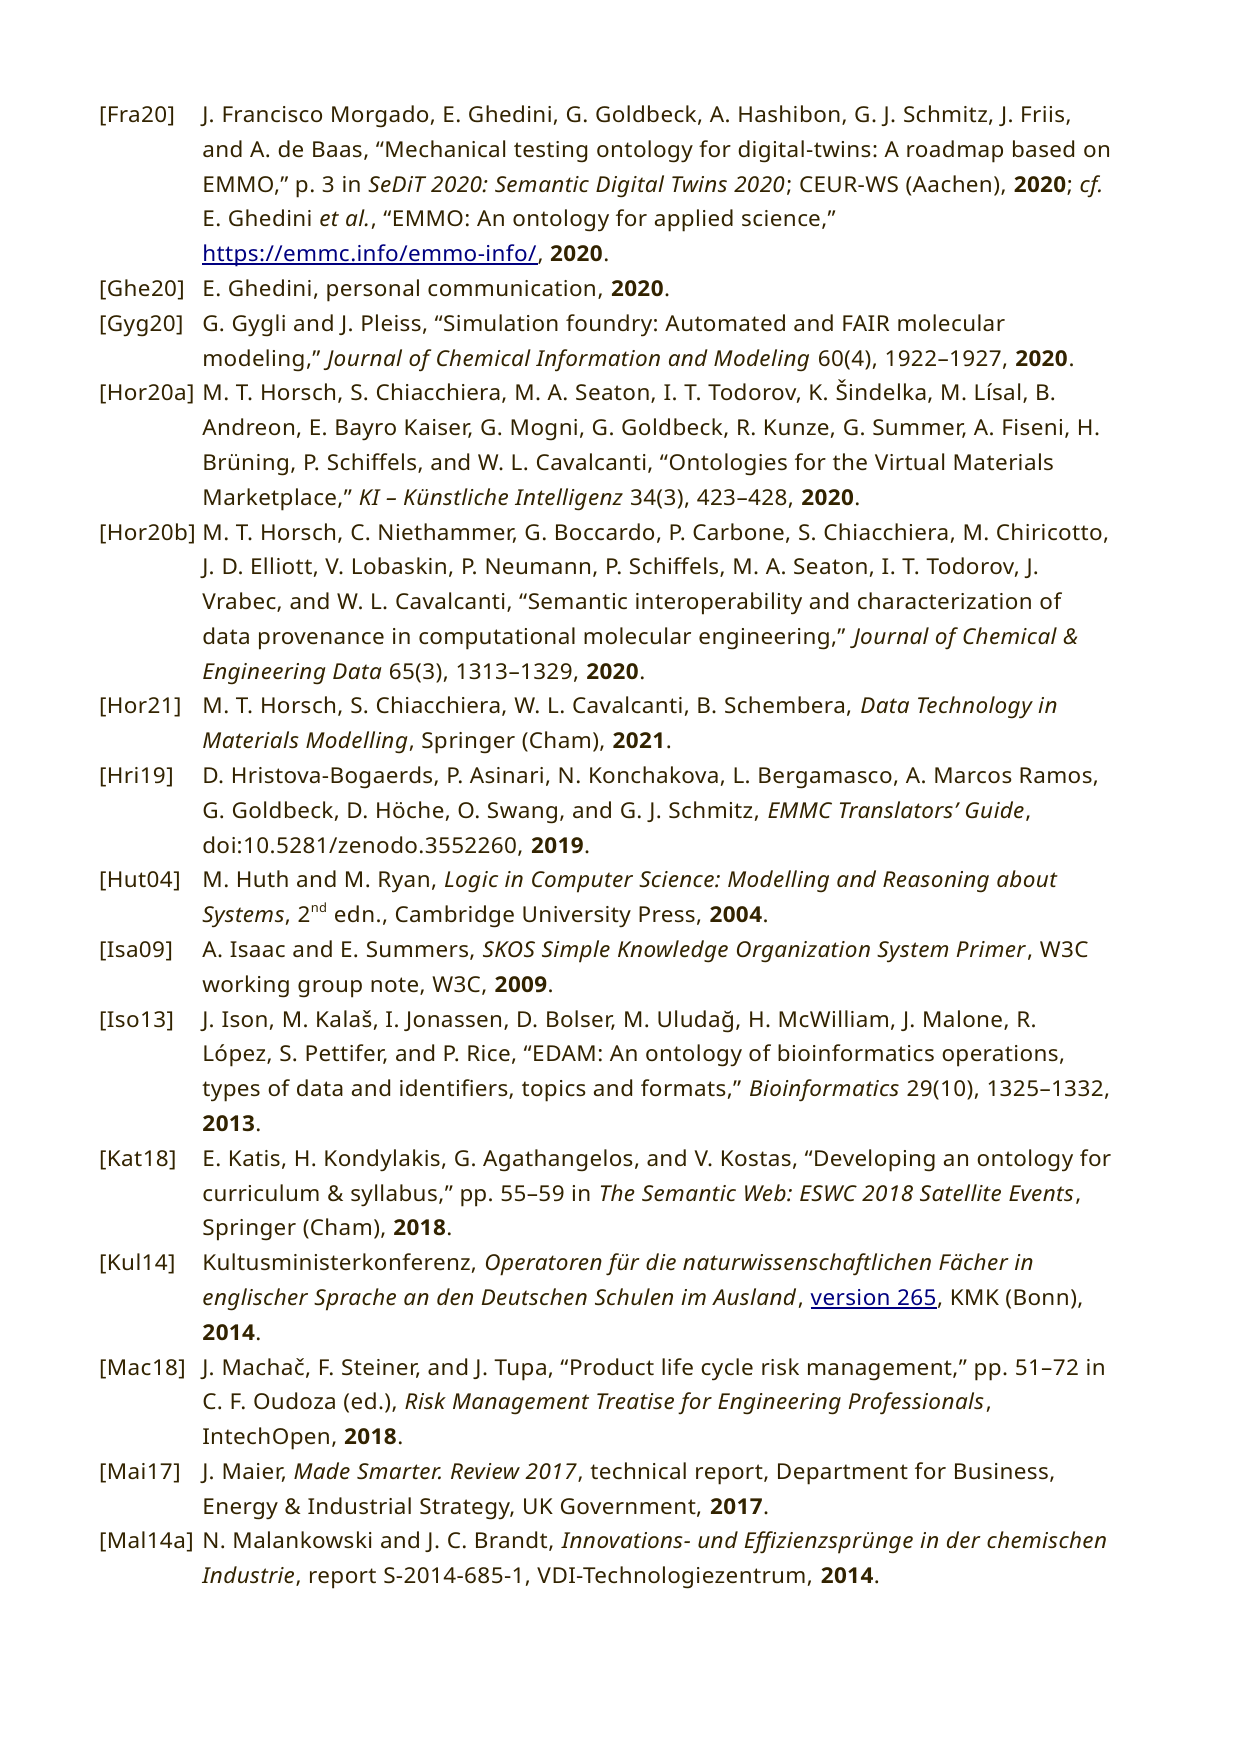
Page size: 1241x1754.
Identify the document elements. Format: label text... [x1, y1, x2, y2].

text [Iso13] J. Ison, M. Kalaš, I. Jonassen, D. Bolser, M. Uludağ, H. McWilliam, J. Malone, R. López, S. Pettifer, and P. Rice, “EDAM: An ontology of bioinformatics operations, types of data and identifiers, topics and formats,” Bioinformatics 29(10), 1325–1332, 2013. [99, 1003, 1114, 1138]
text [Kul14] Kultusministerkonferenz, Operatoren für die naturwissenschaftlichen Fächer in englischer Sprache an den Deutschen Schulen im Ausland, version 265, KMK (Bonn), 2014. [99, 1247, 1114, 1346]
text [Gyg20] G. Gygli and J. Pleiss, “Simulation foundry: Automated and FAIR molecular modeling,” Journal of Chemical Information and Modeling 60(4), 1922–1927, 2020. [99, 308, 1114, 372]
text [Hor20b] M. T. Horsch, C. Niethammer, G. Boccardo, P. Carbone, S. Chiacchiera, M. Chiricotto, J. D. Elliott, V. Lobaskin, P. Neumann, P. Schiffels, M. A. Seaton, I. T. Todorov, J. Vrabec, and W. L. Cavalcanti, “Semantic interoperability and characterization of data provenance in computational molecular engineering,” Journal of Chemical & Engineering Data 65(3), 1313–1329, 2020. [99, 516, 1114, 685]
text [Hor21] M. T. Horsch, S. Chiacchiera, W. L. Cavalcanti, B. Schembera, Data Technology in Materials Modelling, Springer (Cham), 2021. [99, 690, 1114, 755]
text [Fra20] J. Francisco Morgado, E. Ghedini, G. Goldbeck, A. Hashibon, G. J. Schmitz, J. Friis, and A. de Baas, “Mechanical testing ontology for digital-twins: A roadmap based on EMMO,” p. 3 in SeDiT 2020: Semantic Digital Twins 2020; CEUR-WS (Aachen), 2020; cf. E. Ghedini et al., “EMMO: An ontology for applied science,” https://emmc.info/emmo-info/, 2020. [99, 99, 1114, 268]
text [Mai17] J. Maier, Made Smarter. Review 2017, technical report, Department for Business, Energy & Industrial Strategy, UK Government, 2017. [99, 1456, 1114, 1520]
text [Mal14a] N. Malankowski and J. C. Brandt, Innovations- und Effizienzsprünge in der chemischen Industrie, report S-2014-685-1, VDI-Technologiezentrum, 2014. [99, 1525, 1114, 1590]
text [Kat18] E. Katis, H. Kondylakis, G. Agathangelos, and V. Kostas, “Developing an ontology for curriculum & syllabus,” pp. 55–59 in The Semantic Web: ESWC 2018 Satellite Events, Springer (Cham), 2018. [99, 1143, 1114, 1242]
text [Mac18] J. Machač, F. Steiner, and J. Tupa, “Product life cycle risk management,” pp. 51–72 in C. F. Oudoza (ed.), Risk Management Treatise for Engineering Professionals, IntechOpen, 2018. [99, 1351, 1114, 1451]
text [Hor20a] M. T. Horsch, S. Chiacchiera, M. A. Seaton, I. T. Todorov, K. Šindelka, M. Lísal, B. Andreon, E. Bayro Kaiser, G. Mogni, G. Goldbeck, R. Kunze, G. Summer, A. Fiseni, H. Brüning, P. Schiffels, and W. L. Cavalcanti, “Ontologies for the Virtual Materials Marketplace,” KI – Künstliche Intelligenz 34(3), 423–428, 2020. [99, 377, 1114, 511]
text [Hut04] M. Huth and M. Ryan, Logic in Computer Science: Modelling and Reasoning about Systems, 2nd edn., Cambridge University Press, 2004. [99, 864, 1114, 929]
text [Ghe20] E. Ghedini, personal communication, 2020. [99, 273, 1114, 303]
text [Hri19] D. Hristova-Bogaerds, P. Asinari, N. Konchakova, L. Bergamasco, A. Marcos Ramos, G. Goldbeck, D. Höche, O. Swang, and G. J. Schmitz, EMMC Translators’ Guide, doi:10.5281/zenodo.3552260, 2019. [99, 760, 1114, 859]
text [Isa09] A. Isaac and E. Summers, SKOS Simple Knowledge Organization System Primer, W3C working group note, W3C, 2009. [99, 934, 1114, 998]
